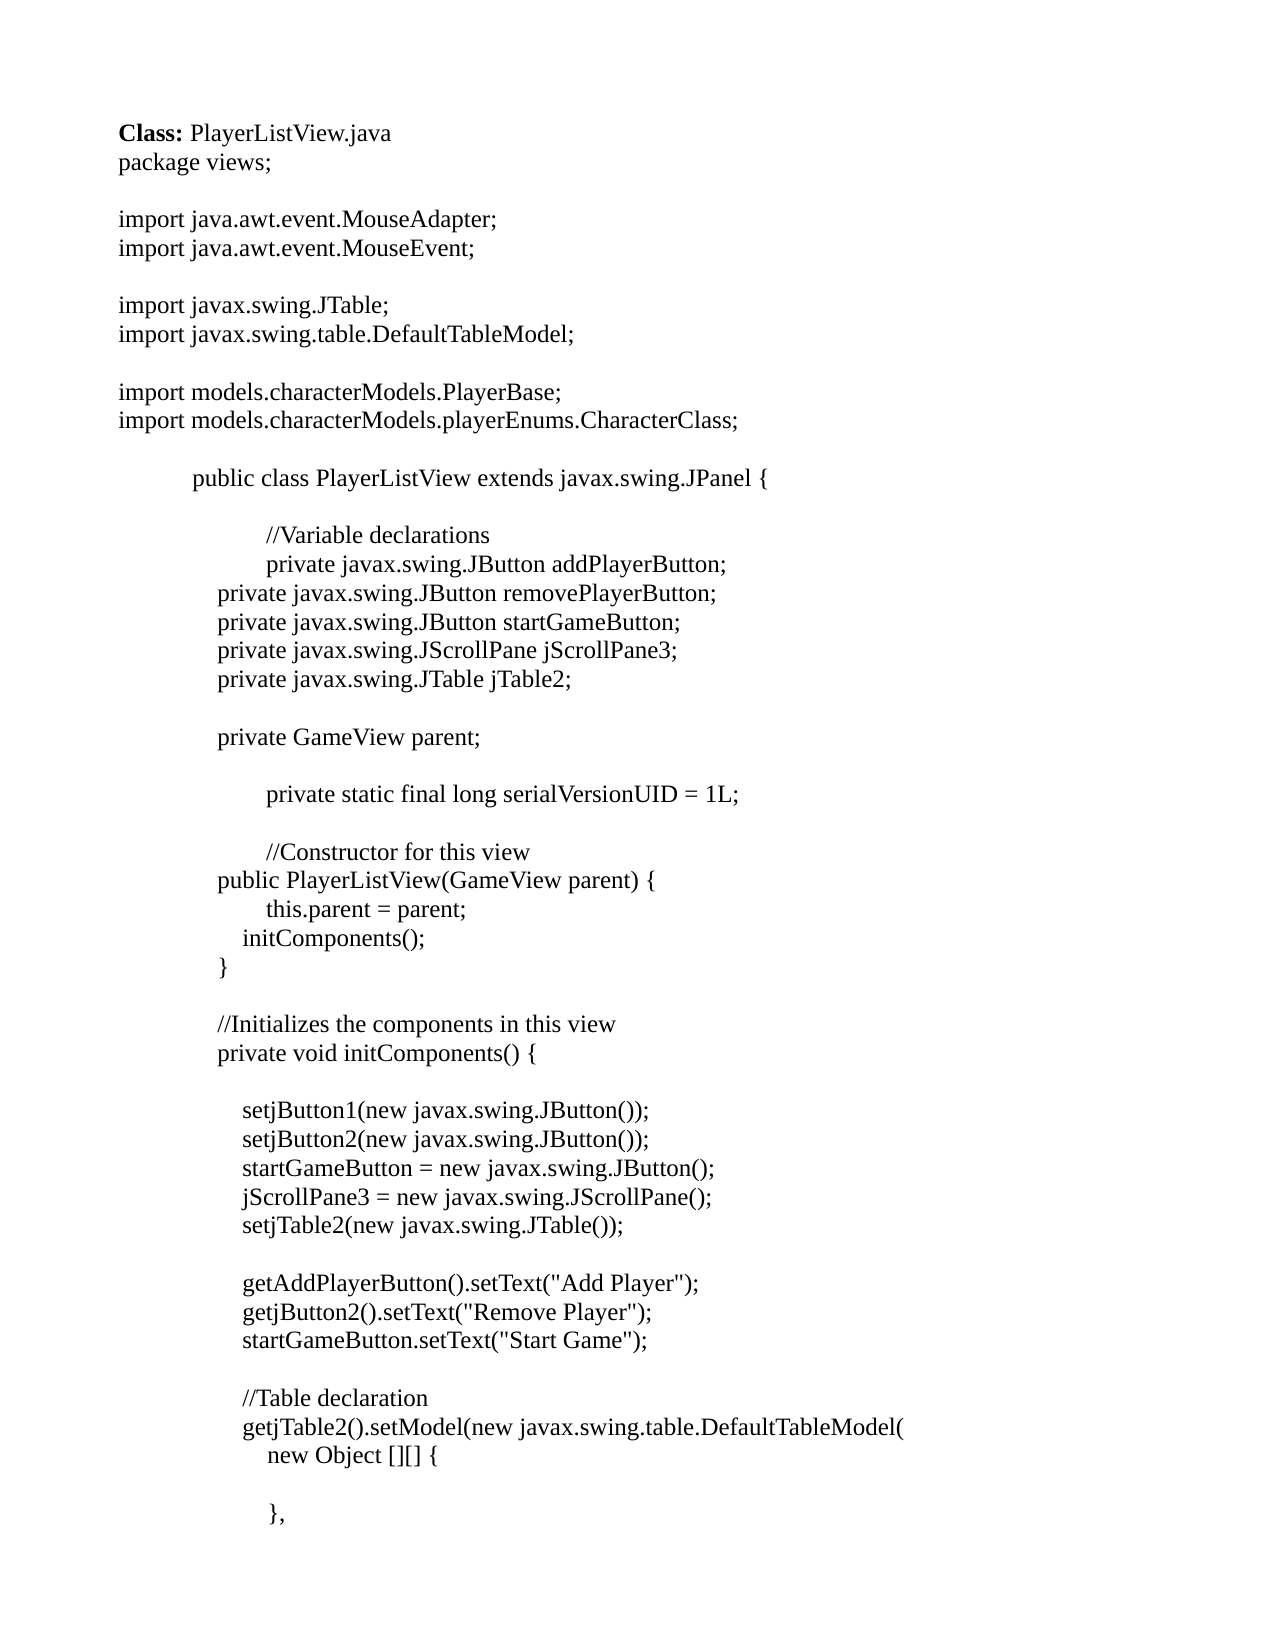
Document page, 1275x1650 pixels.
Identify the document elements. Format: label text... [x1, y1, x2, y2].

text startGameButton.setText("Start Game"); [118, 1326, 1157, 1354]
text setjButton1(new javax.swing.JButton()); [118, 1096, 1157, 1124]
text import java.awt.event.MouseEvent; [118, 233, 1157, 262]
text this.parent = parent; [118, 894, 1157, 923]
text //Table declaration [118, 1383, 1157, 1412]
text getjTable2().setModel(new javax.swing.table.DefaultTableModel( [118, 1412, 1157, 1441]
text private javax.swing.JButton startGameButton; [118, 607, 1157, 636]
text private javax.swing.JButton removePlayerButton; [118, 578, 1157, 607]
text private static final long serialVersionUID = 1L; [118, 779, 1157, 808]
text getjButton2().setText("Remove Player"); [118, 1297, 1157, 1326]
text public PlayerListView(GameView parent) { [118, 866, 1157, 894]
text import models.characterModels.PlayerBase; [118, 377, 1157, 406]
text private void initComponents() { [118, 1038, 1157, 1067]
text //Initializes the components in this view [118, 1009, 1157, 1038]
text Class: PlayerListView.java [118, 118, 1157, 147]
text import java.awt.event.MouseAdapter; [118, 204, 1157, 233]
text private javax.swing.JButton addPlayerButton; [118, 549, 1157, 578]
text import javax.swing.JTable; [118, 291, 1157, 319]
text package views; [118, 147, 1157, 176]
text //Constructor for this view [118, 837, 1157, 866]
text private GameView parent; [118, 722, 1157, 751]
text startGameButton = new javax.swing.JButton(); [118, 1153, 1157, 1182]
text setjButton2(new javax.swing.JButton()); [118, 1124, 1157, 1153]
text new Object [][] { [118, 1441, 1157, 1469]
text initComponents(); [118, 923, 1157, 952]
text private javax.swing.JTable jTable2; [118, 664, 1157, 693]
text jScrollPane3 = new javax.swing.JScrollPane(); [118, 1182, 1157, 1211]
text public class PlayerListView extends javax.swing.JPanel { [118, 463, 1157, 492]
text private javax.swing.JScrollPane jScrollPane3; [118, 636, 1157, 664]
text import javax.swing.table.DefaultTableModel; [118, 319, 1157, 348]
text import models.characterModels.playerEnums.CharacterClass; [118, 406, 1157, 434]
text getAddPlayerButton().setText("Add Player"); [118, 1268, 1157, 1297]
text //Variable declarations [118, 521, 1157, 549]
text }, [118, 1498, 1157, 1527]
text setjTable2(new javax.swing.JTable()); [118, 1211, 1157, 1239]
text } [118, 952, 1157, 981]
